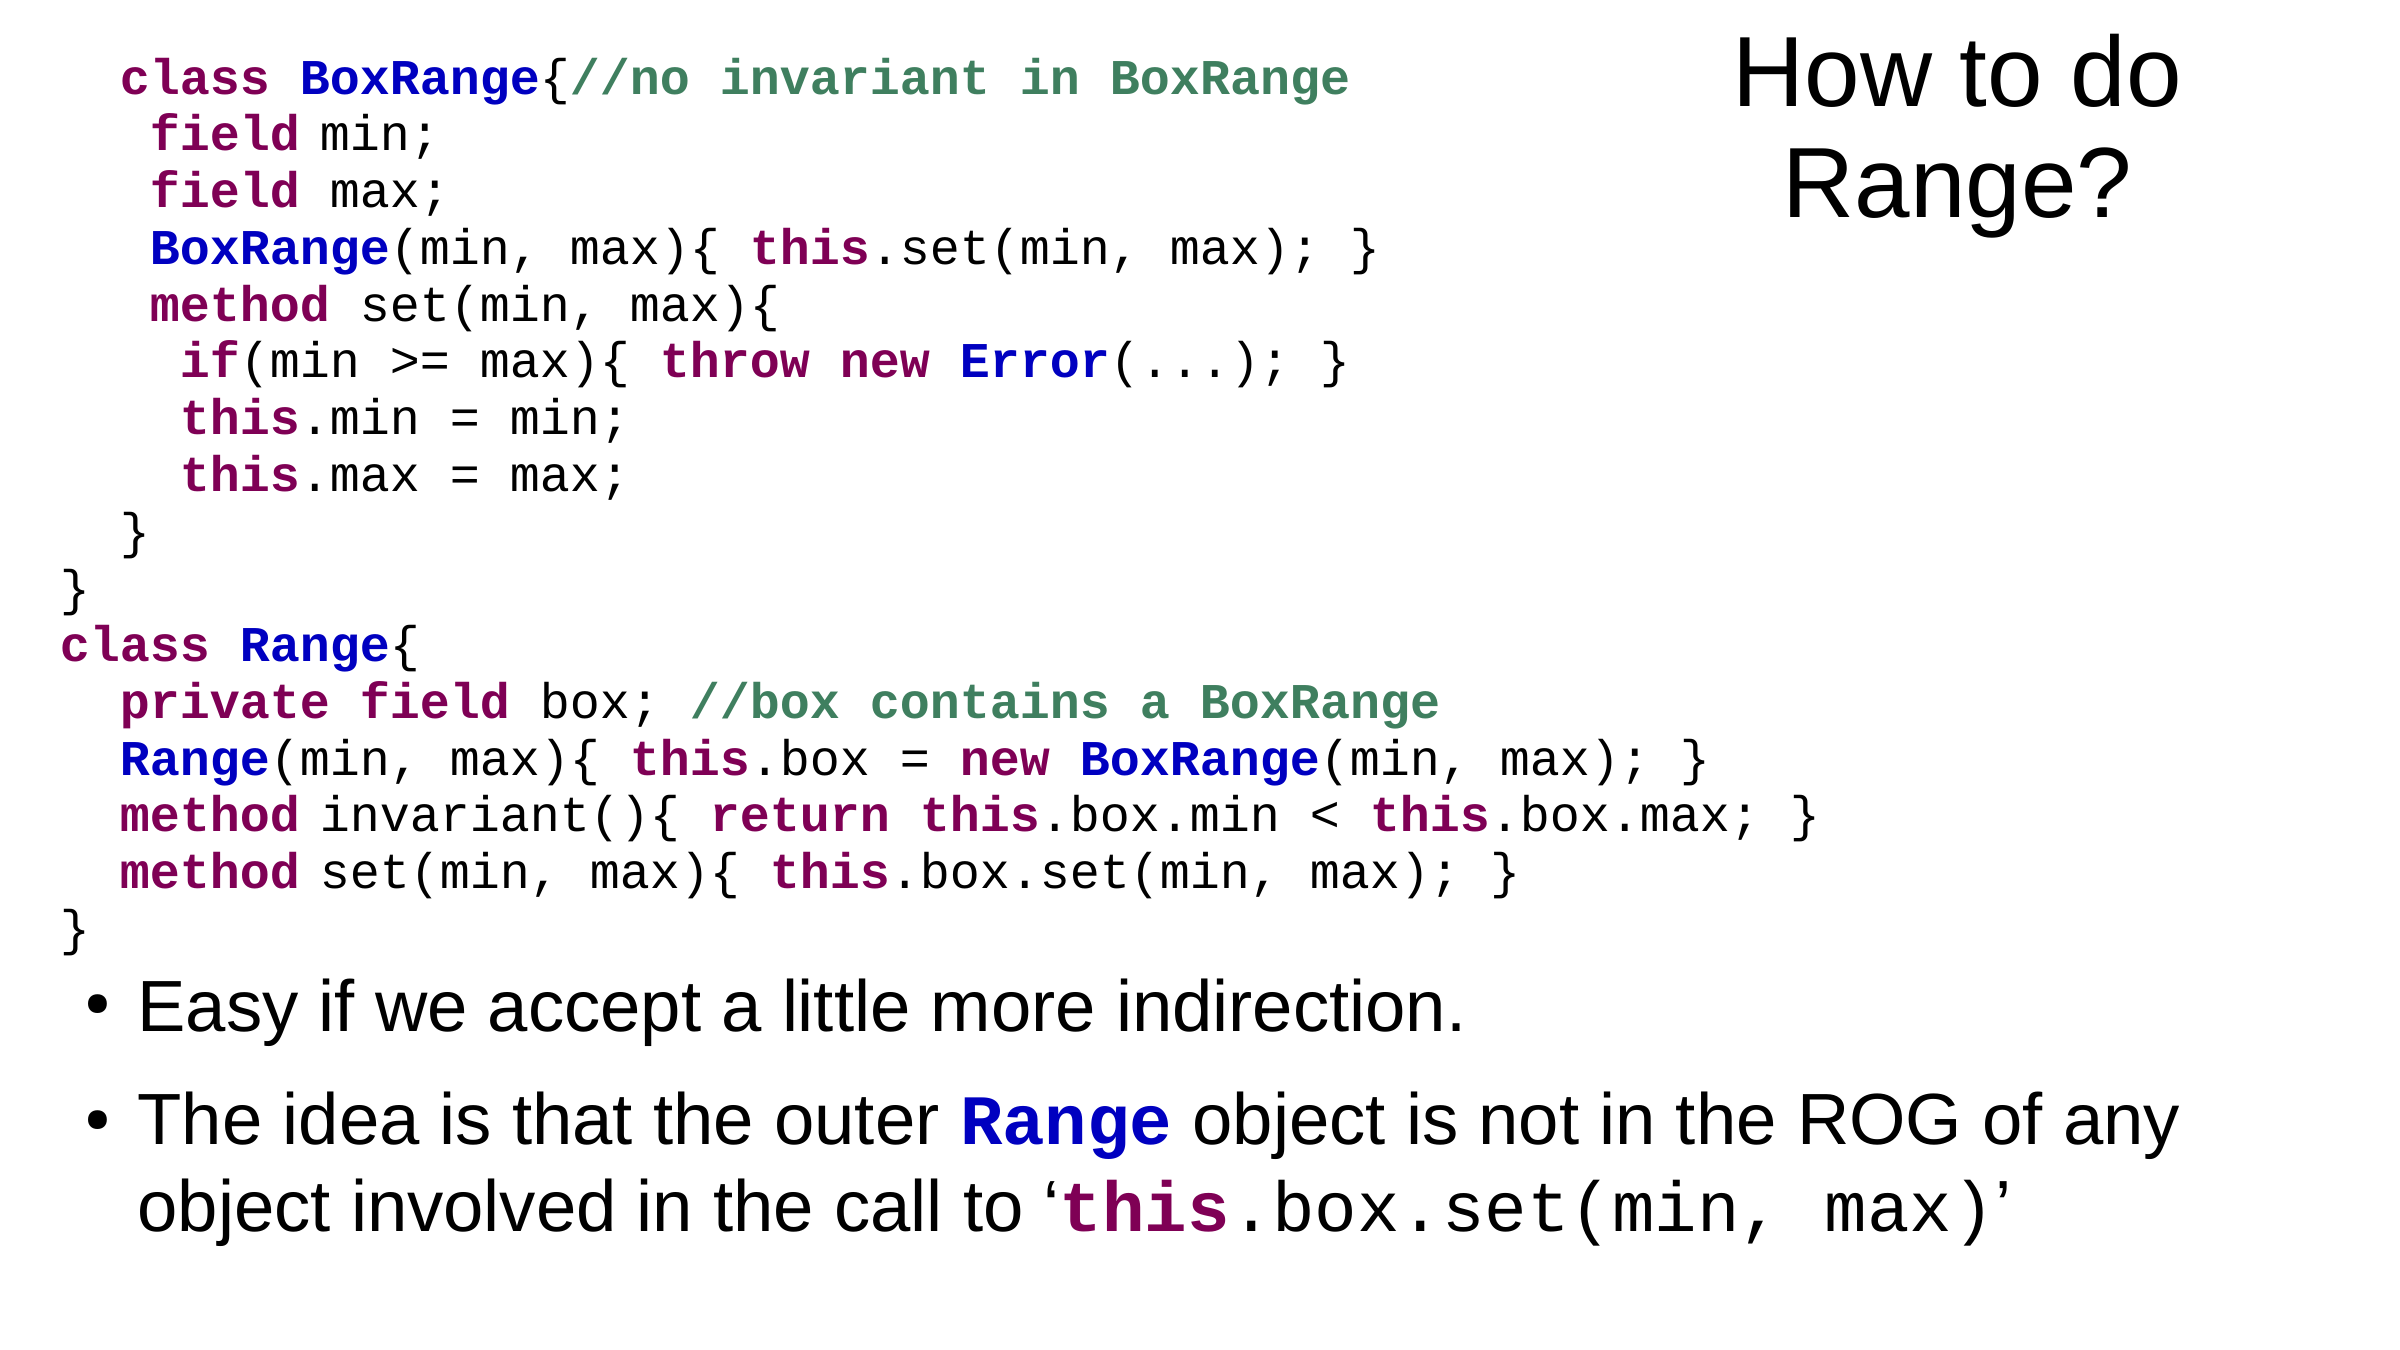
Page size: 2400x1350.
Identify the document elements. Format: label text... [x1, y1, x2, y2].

title How to do Range? [1545, 15, 2371, 241]
list Easy if we accept a little more indirection. The idea is that the outer Range object is not in the ROG of any object involved in the call to ‘this.box.set(min, max)’ [66, 965, 2352, 1350]
text_box class BoxRange{//no invariant in BoxRange field min; field max; BoxRange(min, max){ this.set(min, max); } method set(min, max){ if(min >= max){ throw new Error(...); } this.min = min; this.max = max; } } class Range{ private field box; //box contains a BoxRange Range(min, max){ this.box = new BoxRange(min, max); } method invariant(){ return this.box.min < this.box.max; } method set(min, max){ this.box.set(min, max); } } [45, 45, 2026, 968]
